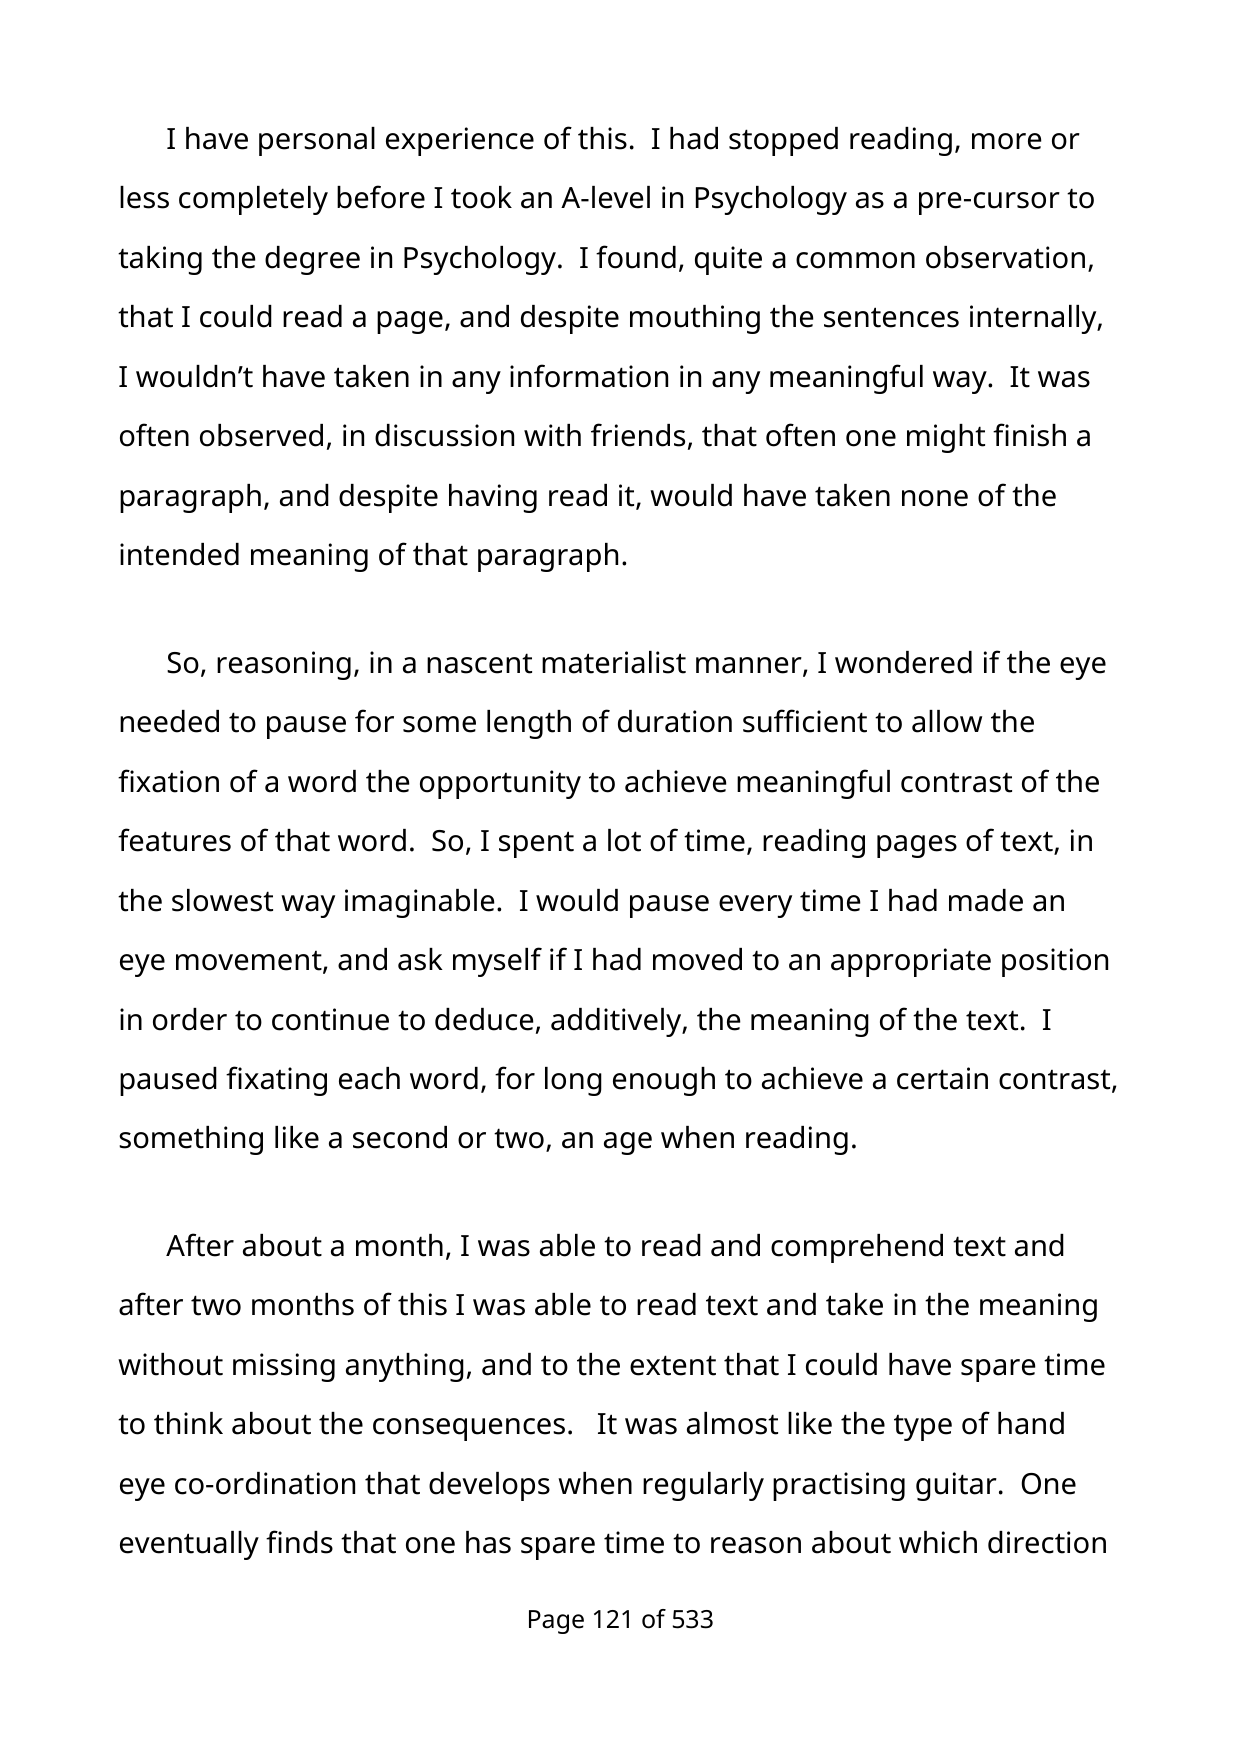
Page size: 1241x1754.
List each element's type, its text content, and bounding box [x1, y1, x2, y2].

text I have personal experience of this. I had stopped reading, more or less completely before I took an A-level in Psychology as a pre-cursor to taking the degree in Psychology. I found, quite a common observation, that I could read a page, and despite mouthing the sentences internally, I wouldn’t have taken in any information in any meaningful way. It was often observed, in discussion with friends, that often one might finish a paragraph, and despite having read it, would have taken none of the intended meaning of that paragraph. [118, 118, 1122, 574]
text After about a month, I was able to read and comprehend text and after two months of this I was able to read text and take in the meaning without missing anything, and to the extent that I could have spare time to think about the consequences. It was almost like the type of hand eye co-ordination that develops when regularly practising guitar. One eventually finds that one has spare time to reason about which direction [118, 1225, 1122, 1562]
text So, reasoning, in a nascent materialist manner, I wondered if the eye needed to pause for some length of duration sufficient to allow the fixation of a word the opportunity to achieve meaningful contrast of the features of that word. So, I spent a lot of time, reading pages of text, in the slowest way imaginable. I would pause every time I had made an eye movement, and ask myself if I had moved to an appropriate position in order to continue to deduce, additively, the meaning of the text. I paused fixating each word, for long enough to achieve a certain contrast, something like a second or two, an age when reading. [118, 642, 1122, 1157]
